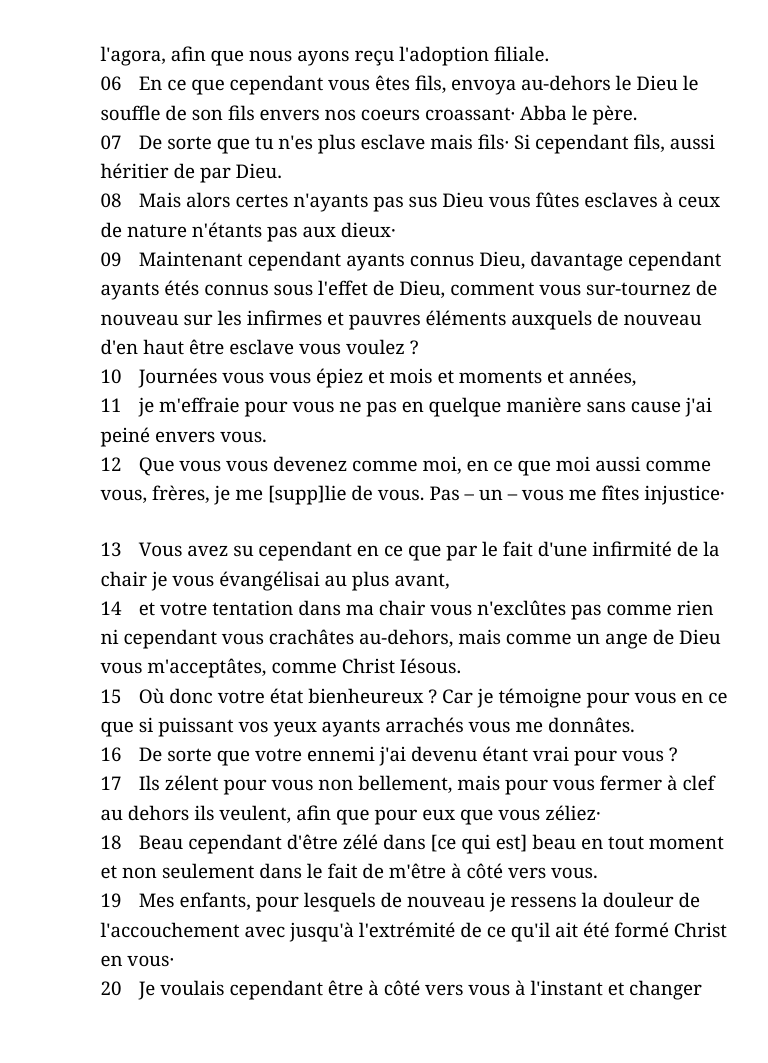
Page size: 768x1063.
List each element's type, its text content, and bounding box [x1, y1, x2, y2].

text l'agora, afin que nous ayons reçu l'adoption filiale. 06 En ce que cependant vous êtes fils, envoya au-dehors le Dieu le souffle de son fils envers nos coeurs croassant· Abba le père. 07 De sorte que tu n'es plus esclave mais fils· Si cependant fils, aussi héritier de par Dieu. 08 Mais alors certes n'ayants pas sus Dieu vous fûtes esclaves à ceux de nature n'étants pas aux dieux· 09 Maintenant cependant ayants connus Dieu, davantage cependant ayants étés connus sous l'effet de Dieu, comment vous sur-tournez de nouveau sur les infirmes et pauvres éléments auxquels de nouveau d'en haut être esclave vous voulez ? 10 Journées vous vous épiez et mois et moments et années, 11 je m'effraie pour vous ne pas en quelque manière sans cause j'ai peiné envers vous. 12 Que vous vous devenez comme moi, en ce que moi aussi comme vous, frères, je me [supp]lie de vous. Pas – un – vous me fîtes injustice· 13 Vous avez su cependant en ce que par le fait d'une infirmité de la chair je vous évangélisai au plus avant, 14 et votre tentation dans ma chair vous n'exclûtes pas comme rien ni cependant vous crachâtes au-dehors, mais comme un ange de Dieu vous m'acceptâtes, comme Christ Iésous. 15 Où donc votre état bienheureux ? Car je témoigne pour vous en ce que si puissant vos yeux ayants arrachés vous me donnâtes. 16 De sorte que votre ennemi j'ai devenu étant vrai pour vous ? 17 Ils zélent pour vous non bellement, mais pour vous fermer à clef au dehors ils veulent, afin que pour eux que vous zéliez· 18 Beau cependant d'être zélé dans [ce qui est] beau en tout moment et non seulement dans le fait de m'être à côté vers vous. 19 Mes enfants, pour lesquels de nouveau je ressens la douleur de l'accouchement avec jusqu'à l'extrémité de ce qu'il ait été formé Christ en vous· 20 Je voulais cependant être à côté vers vous à l'instant et changer [100, 41, 729, 1001]
